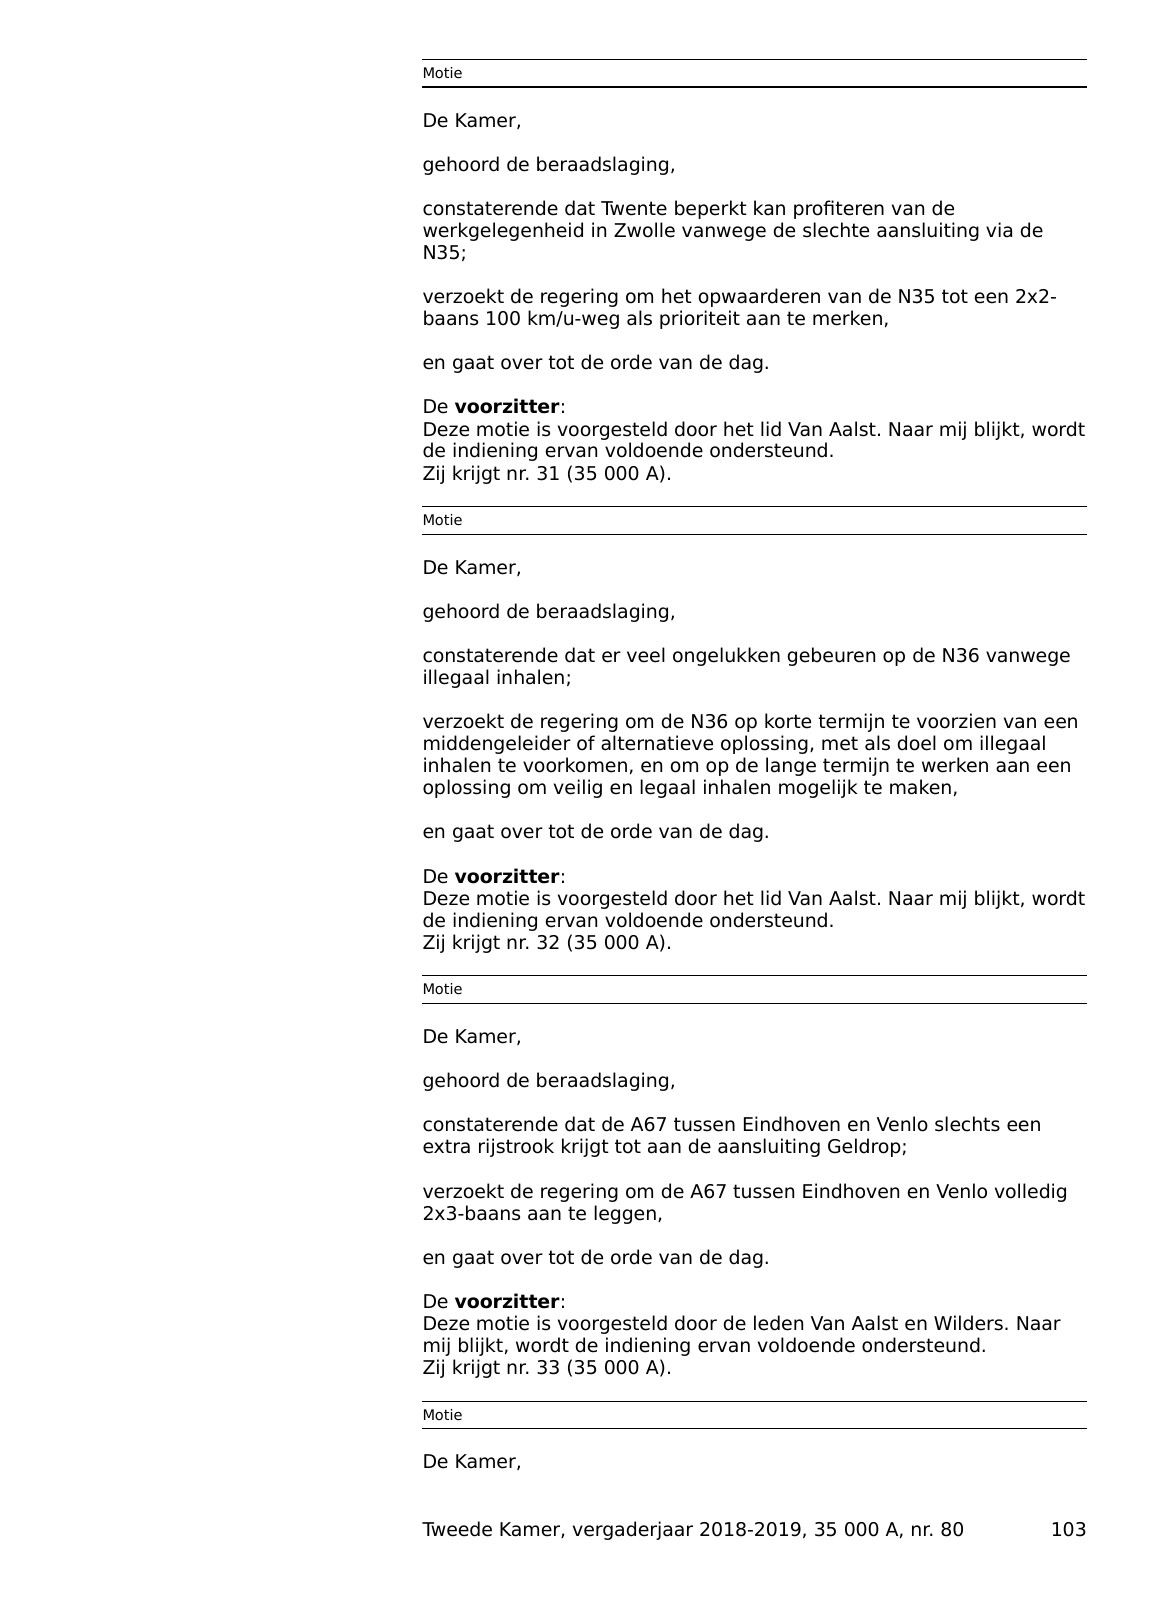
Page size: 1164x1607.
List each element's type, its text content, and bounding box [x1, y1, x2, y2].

text en gaat over tot de orde van de dag. [422, 821, 1087, 843]
text Deze motie is voorgesteld door het lid Van Aalst. Naar mij blijkt, wordt de indiening ervan voldoende ondersteund. [422, 418, 1087, 462]
text constaterende dat Twente beperkt kan profiteren van de werkgelegenheid in Zwolle vanwege de slechte aansluiting via de N35; [422, 198, 1087, 264]
text De Kamer, [422, 557, 1087, 579]
text Deze motie is voorgesteld door het lid Van Aalst. Naar mij blijkt, wordt de indiening ervan voldoende ondersteund. [422, 888, 1087, 932]
text De Kamer, [422, 1451, 1087, 1473]
text De voorzitter: [422, 396, 1087, 418]
text De Kamer, [422, 1026, 1087, 1048]
text verzoekt de regering om de N36 op korte termijn te voorzien van een middengeleider of alternatieve oplossing, met als doel om illegaal inhalen te voorkomen, en om op de lange termijn te werken aan een oplossing om veilig en legaal inhalen mogelijk te maken, [422, 711, 1087, 799]
text gehoord de beraadslaging, [422, 1070, 1087, 1092]
text verzoekt de regering om de A67 tussen Eindhoven en Venlo volledig 2x3-baans aan te leggen, [422, 1181, 1087, 1224]
table_header Motie [422, 1402, 1087, 1428]
text en gaat over tot de orde van de dag. [422, 352, 1087, 374]
table_header Motie [422, 976, 1087, 1003]
text verzoekt de regering om het opwaarderen van de N35 tot een 2x2-baans 100 km/u-weg als prioriteit aan te merken, [422, 286, 1087, 330]
text Zij krijgt nr. 33 (35 000 A). [422, 1357, 1087, 1379]
text Zij krijgt nr. 31 (35 000 A). [422, 462, 1087, 484]
text gehoord de beraadslaging, [422, 601, 1087, 623]
table_header Motie [422, 60, 1087, 86]
text De Kamer, [422, 110, 1087, 132]
text De voorzitter: [422, 866, 1087, 888]
text constaterende dat er veel ongelukken gebeuren op de N36 vanwege illegaal inhalen; [422, 645, 1087, 689]
text Deze motie is voorgesteld door de leden Van Aalst en Wilders. Naar mij blijkt, wordt de indiening ervan voldoende ondersteund. [422, 1313, 1087, 1357]
text gehoord de beraadslaging, [422, 154, 1087, 176]
table_header Motie [422, 507, 1087, 534]
text Zij krijgt nr. 32 (35 000 A). [422, 932, 1087, 953]
text De voorzitter: [422, 1291, 1087, 1313]
text en gaat over tot de orde van de dag. [422, 1247, 1087, 1269]
text constaterende dat de A67 tussen Eindhoven en Venlo slechts een extra rijstrook krijgt tot aan de aansluiting Geldrop; [422, 1114, 1087, 1158]
